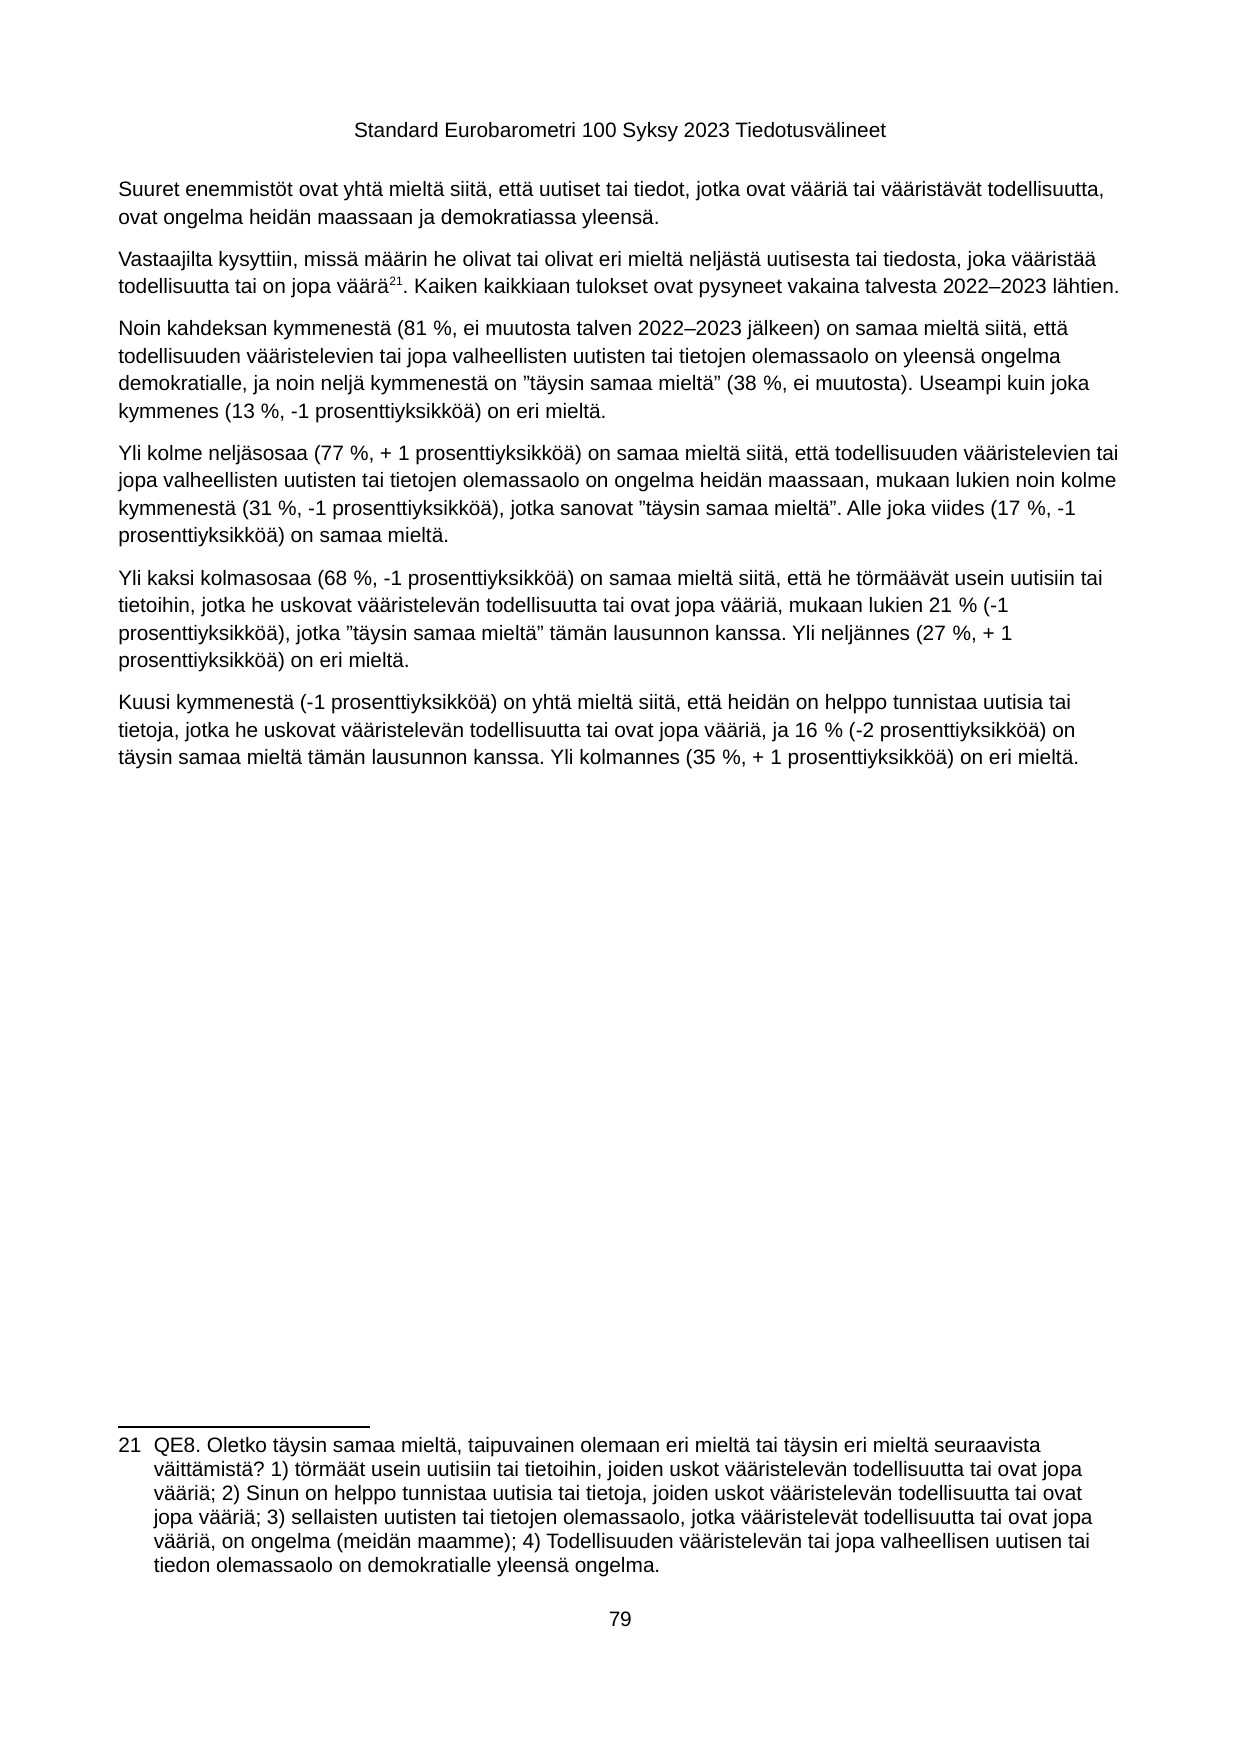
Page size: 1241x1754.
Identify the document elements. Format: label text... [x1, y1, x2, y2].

text Vastaajilta kysyttiin, missä määrin he olivat tai olivat eri mieltä neljästä uutisesta tai tiedosta, joka vääristää todellisuutta tai on jopa väärä. Kaiken kaikkiaan tulokset ovat pysyneet vakaina talvesta 2022–2023 lähtien. [118, 247, 1122, 298]
text Yli kaksi kolmasosaa (68 %, -1 prosenttiyksikköä) on samaa mieltä siitä, että he törmäävät usein uutisiin tai tietoihin, jotka he uskovat vääristelevän todellisuutta tai ovat jopa vääriä, mukaan lukien 21 % (-1 prosenttiyksikköä), jotka ”täysin samaa mieltä” tämän lausunnon kanssa. Yli neljännes (27 %, + 1 prosenttiyksikköä) on eri mieltä. [118, 565, 1122, 672]
text Noin kahdeksan kymmenestä (81 %, ei muutosta talven 2022–2023 jälkeen) on samaa mieltä siitä, että todellisuuden vääristelevien tai jopa valheellisten uutisten tai tietojen olemassaolo on yleensä ongelma demokratialle, ja noin neljä kymmenestä on ”täysin samaa mieltä” (38 %, ei muutosta). Useampi kuin joka kymmenes (13 %, -1 prosenttiyksikköä) on eri mieltä. [118, 316, 1122, 423]
text Suuret enemmistöt ovat yhtä mieltä siitä, että uutiset tai tiedot, jotka ovat vääriä tai vääristävät todellisuutta, ovat ongelma heidän maassaan ja demokratiassa yleensä. [118, 177, 1122, 228]
text QE8. Oletko täysin samaa mieltä, taipuvainen olemaan eri mieltä tai täysin eri mieltä seuraavista väittämistä? 1) törmäät usein uutisiin tai tietoihin, joiden uskot vääristelevän todellisuutta tai ovat jopa vääriä; 2) Sinun on helppo tunnistaa uutisia tai tietoja, joiden uskot vääristelevän todellisuutta tai ovat jopa vääriä; 3) sellaisten uutisten tai tietojen olemassaolo, jotka vääristelevät todellisuutta tai ovat jopa vääriä, on ongelma (meidän maamme); 4) Todellisuuden vääristelevän tai jopa valheellisen uutisen tai tiedon olemassaolo on demokratialle yleensä ongelma. [118, 1433, 1122, 1577]
text Yli kolme neljäsosaa (77 %, + 1 prosenttiyksikköä) on samaa mieltä siitä, että todellisuuden vääristelevien tai jopa valheellisten uutisten tai tietojen olemassaolo on ongelma heidän maassaan, mukaan lukien noin kolme kymmenestä (31 %, -1 prosenttiyksikköä), jotka sanovat ”täysin samaa mieltä”. Alle joka viides (17 %, -1 prosenttiyksikköä) on samaa mieltä. [118, 441, 1122, 547]
text Kuusi kymmenestä (-1 prosenttiyksikköä) on yhtä mieltä siitä, että heidän on helppo tunnistaa uutisia tai tietoja, jotka he uskovat vääristelevän todellisuutta tai ovat jopa vääriä, ja 16 % (-2 prosenttiyksikköä) on täysin samaa mieltä tämän lausunnon kanssa. Yli kolmannes (35 %, + 1 prosenttiyksikköä) on eri mieltä. [118, 690, 1122, 769]
